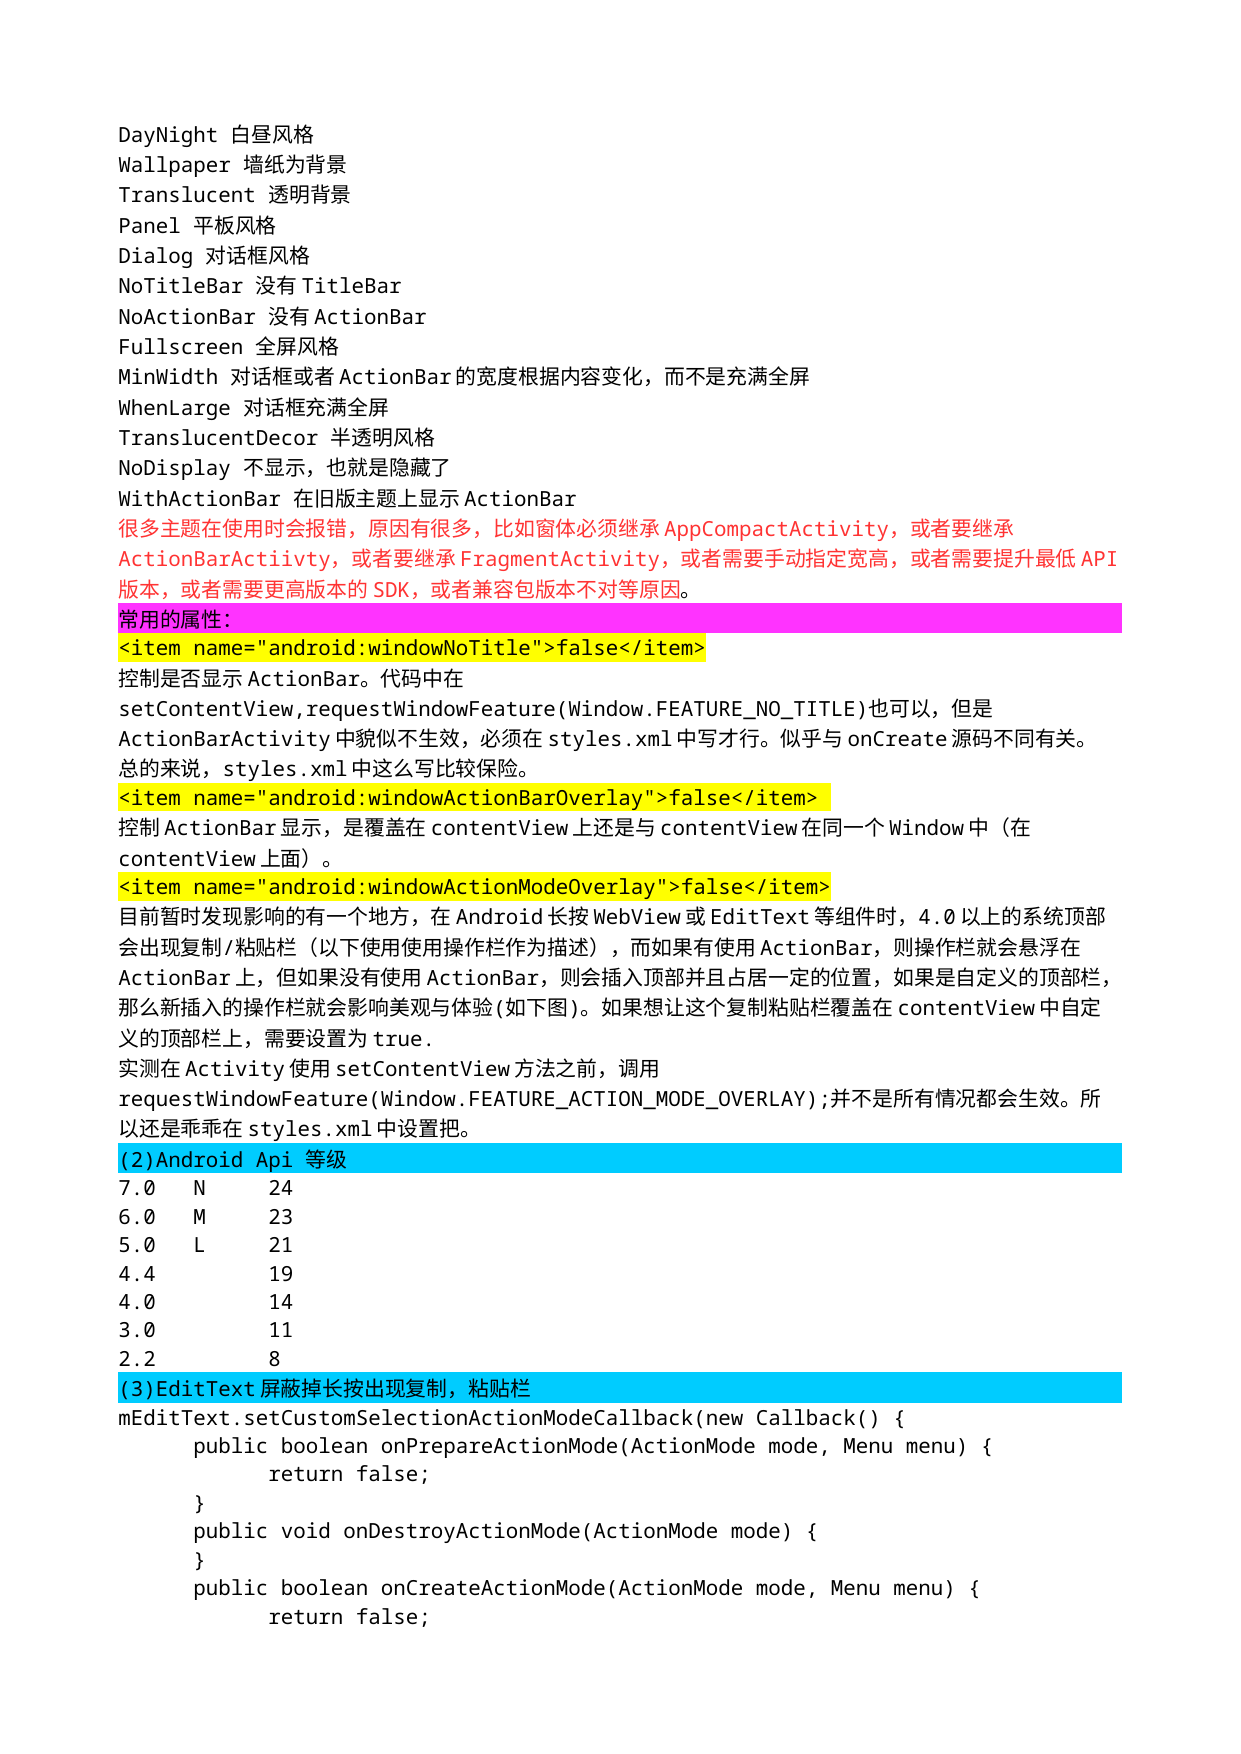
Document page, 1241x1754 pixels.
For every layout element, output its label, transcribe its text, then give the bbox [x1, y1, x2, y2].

text 很多主题在使用时会报错，原因有很多，比如窗体必须继承AppCompactActivity，或者要继承ActionBarActiivty，或者要继承FragmentActivity，或者需要手动指定宽高，或者需要提升最低API版本，或者需要更高版本的SDK，或者兼容包版本不对等原因。 [118, 512, 1122, 603]
text 5.0 L 21 [118, 1230, 1122, 1259]
text 常用的属性： [118, 603, 1122, 633]
text <item name="android:windowActionBarOverlay">false</item> [118, 783, 1122, 811]
text 3.0 11 [118, 1316, 1122, 1344]
text public boolean onCreateActionMode(ActionMode mode, Menu menu) { [118, 1573, 1122, 1602]
text Panel 平板风格 [118, 209, 1122, 239]
text WithActionBar 在旧版主题上显示ActionBar [118, 482, 1122, 512]
text mEditText.setCustomSelectionActionModeCallback(new Callback() { [118, 1403, 1122, 1431]
text Wallpaper 墙纸为背景 [118, 148, 1122, 179]
text NoDisplay 不显示，也就是隐藏了 [118, 452, 1122, 482]
text 实测在Activity使用setContentView方法之前，调用requestWindowFeature(Window.FEATURE_ACTION_MODE_OVERLAY);并不是所有情况都会生效。所以还是乖乖在styles.xml中设置把。 [118, 1052, 1122, 1143]
text 4.0 14 [118, 1287, 1122, 1316]
text (2)Android Api 等级 [118, 1143, 1122, 1173]
text Fullscreen 全屏风格 [118, 330, 1122, 361]
text Dialog 对话框风格 [118, 239, 1122, 270]
text } [118, 1488, 1122, 1516]
text NoTitleBar 没有TitleBar [118, 270, 1122, 300]
text <item name="android:windowNoTitle">false</item> [118, 633, 1122, 662]
text Translucent 透明背景 [118, 179, 1122, 209]
text public void onDestroyActionMode(ActionMode mode) { [118, 1516, 1122, 1545]
text 2.2 8 [118, 1344, 1122, 1372]
text 控制ActionBar显示，是覆盖在contentView上还是与contentView在同一个Window中（在contentView上面）。 [118, 811, 1122, 872]
text DayNight 白昼风格 [118, 118, 1122, 148]
text } [118, 1545, 1122, 1573]
text <item name="android:windowActionModeOverlay">false</item> [118, 872, 1122, 901]
text 7.0 N 24 [118, 1173, 1122, 1202]
text 6.0 M 23 [118, 1202, 1122, 1230]
text 4.4 19 [118, 1259, 1122, 1287]
text MinWidth 对话框或者ActionBar的宽度根据内容变化，而不是充满全屏 [118, 361, 1122, 391]
text (3)EditText屏蔽掉长按出现复制，粘贴栏 [118, 1372, 1122, 1403]
text return false; [118, 1459, 1122, 1488]
text 控制是否显示ActionBar。代码中在setContentView,requestWindowFeature(Window.FEATURE_NO_TITLE)也可以，但是ActionBarActivity中貌似不生效，必须在styles.xml中写才行。似乎与onCreate源码不同有关。 [118, 662, 1122, 753]
text WhenLarge 对话框充满全屏 [118, 391, 1122, 421]
text NoActionBar 没有ActionBar [118, 300, 1122, 330]
text public boolean onPrepareActionMode(ActionMode mode, Menu menu) { [118, 1431, 1122, 1459]
text return false; [118, 1602, 1122, 1630]
text TranslucentDecor 半透明风格 [118, 421, 1122, 452]
text 总的来说，styles.xml中这么写比较保险。 [118, 753, 1122, 783]
text 目前暂时发现影响的有一个地方，在Android长按WebView或EditText等组件时，4.0以上的系统顶部会出现复制/粘贴栏（以下使用使用操作栏作为描述），而如果有使用ActionBar，则操作栏就会悬浮在ActionBar上，但如果没有使用ActionBar，则会插入顶部并且占居一定的位置，如果是自定义的顶部栏，那么新插入的操作栏就会影响美观与体验(如下图)。如果想让这个复制粘贴栏覆盖在contentView中自定义的顶部栏上，需要设置为true. [118, 901, 1122, 1052]
